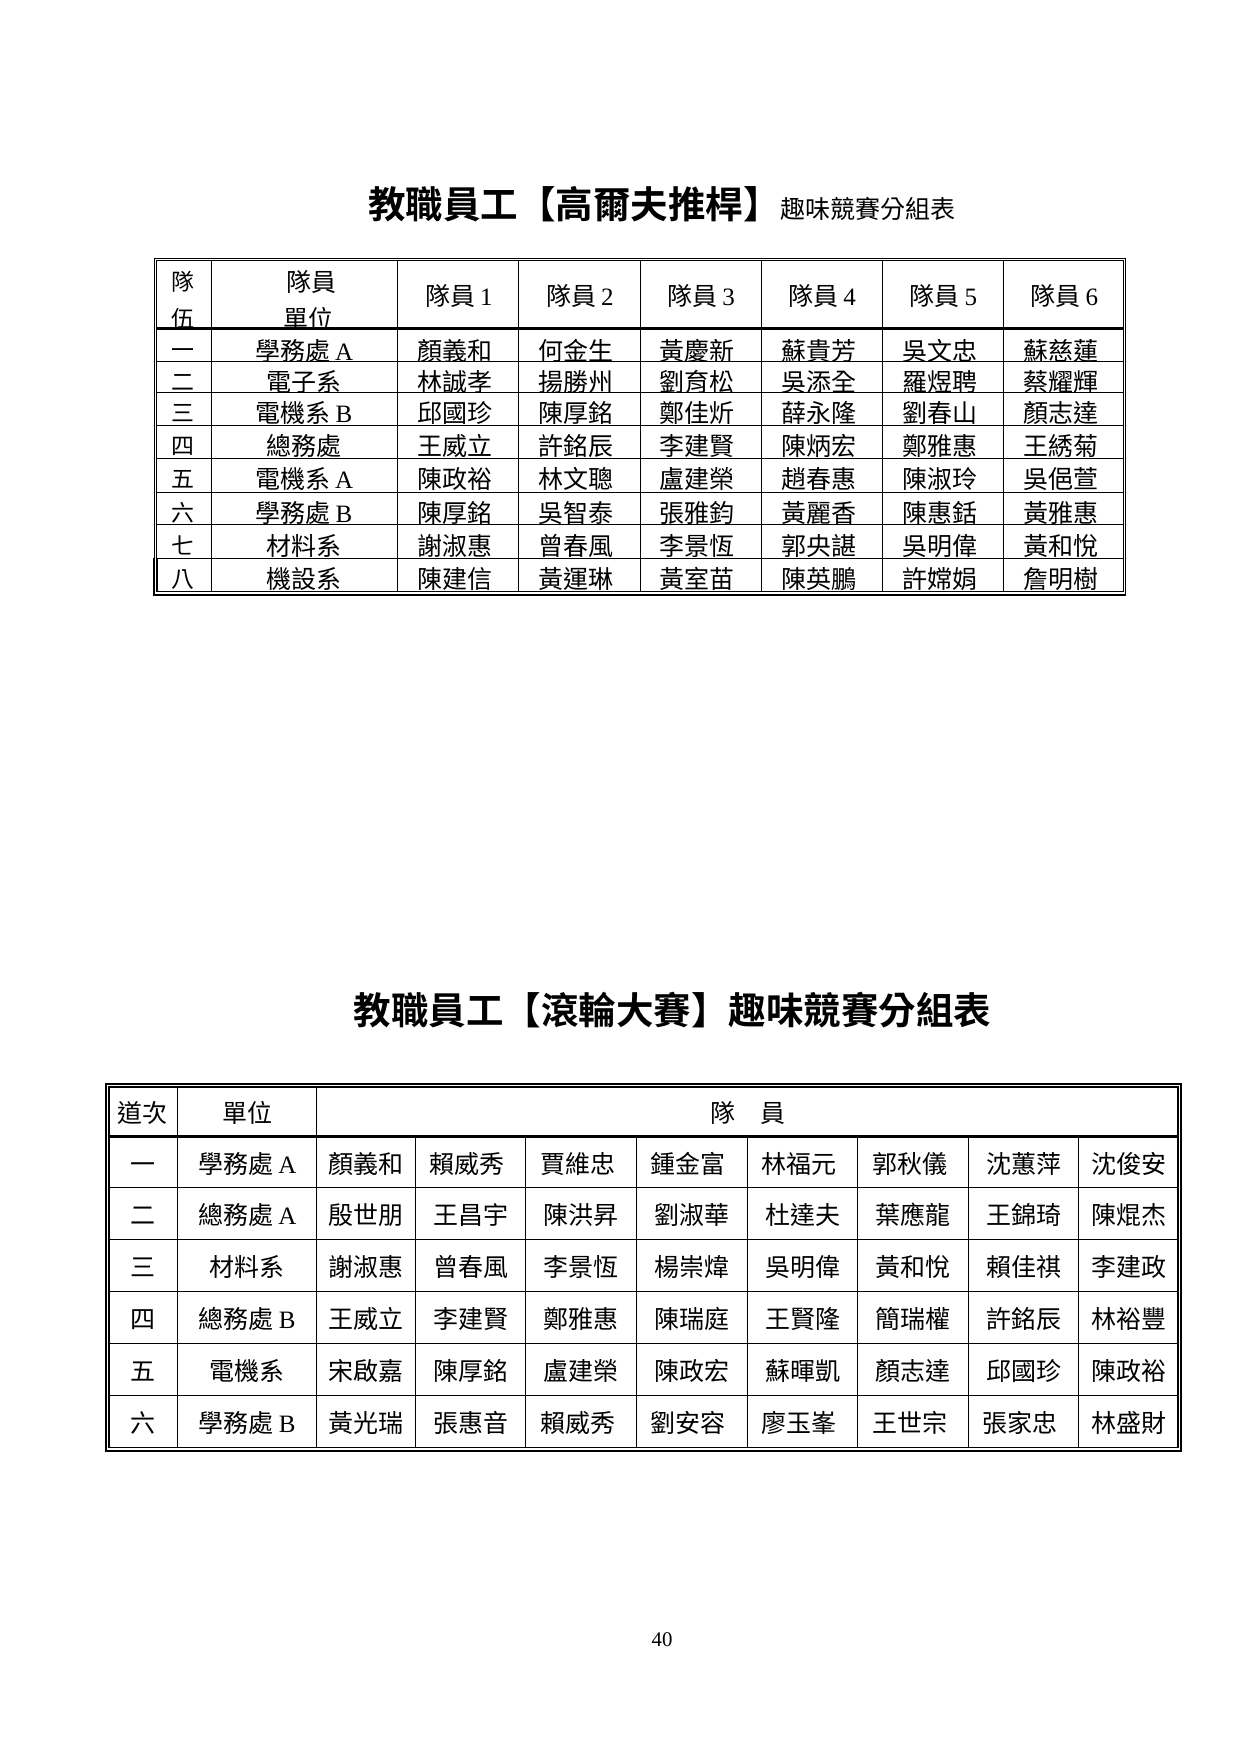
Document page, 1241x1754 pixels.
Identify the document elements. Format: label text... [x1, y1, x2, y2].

text 教職員工【高爾夫推桿】趣味競賽分組表 [167, 164, 1157, 239]
table_cell 李建賢 [641, 426, 761, 458]
table_cell 邱國珍 [969, 1344, 1078, 1395]
table_cell 李建賢 [416, 1292, 525, 1343]
table_cell 殷世朋 [317, 1188, 415, 1239]
table_cell 鍾金富 [637, 1138, 747, 1187]
table_header 隊員 單位 [212, 261, 397, 327]
table_cell 謝淑惠 [317, 1240, 415, 1291]
table_cell 三 [157, 393, 211, 424]
table_header 單位 [178, 1088, 316, 1135]
table_cell 六 [110, 1396, 177, 1447]
table_cell 沈蕙萍 [969, 1138, 1078, 1187]
table_cell 詹明樹 [1004, 559, 1123, 591]
table_cell 吳明偉 [883, 525, 1003, 558]
table_cell 黃麗香 [762, 493, 882, 524]
table_cell 林裕豐 [1079, 1292, 1177, 1343]
table_cell 盧建榮 [641, 459, 761, 492]
table_cell 陳厚銘 [398, 493, 518, 524]
table_cell 二 [157, 362, 211, 392]
table_cell 顏志達 [1004, 393, 1123, 424]
table_cell 王賢隆 [748, 1292, 857, 1343]
table_cell 吳俋萱 [1004, 459, 1123, 492]
table_cell 學務處B [212, 493, 397, 524]
table_cell 五 [157, 459, 211, 492]
table_cell 材料系 [178, 1240, 316, 1291]
table_cell 曾春風 [416, 1240, 525, 1291]
table_cell 二 [110, 1188, 177, 1239]
table_cell 黃雅惠 [1004, 493, 1123, 524]
table_cell 電機系 [178, 1344, 316, 1395]
table_cell 陳政裕 [398, 459, 518, 492]
table_cell 六 [157, 493, 211, 524]
table_cell 陳厚銘 [416, 1344, 525, 1395]
table_cell 王威立 [398, 426, 518, 458]
table_cell 陳英鵬 [762, 559, 882, 591]
table_cell 林誠孝 [398, 362, 518, 392]
table_cell 學務處A [212, 330, 397, 361]
table_cell 吳文忠 [883, 330, 1003, 361]
table_cell 蘇慈蓮 [1004, 330, 1123, 361]
table_cell 七 [157, 525, 211, 558]
table_cell 吳添全 [762, 362, 882, 392]
table_cell 林福元 [748, 1138, 857, 1187]
table_cell 王世宗 [858, 1396, 968, 1447]
table_cell 鄭佳炘 [641, 393, 761, 424]
table_cell 簡瑞權 [858, 1292, 968, 1343]
table_cell 林文聰 [519, 459, 640, 492]
table_cell 何金生 [519, 330, 640, 361]
table_cell 葉應龍 [858, 1188, 968, 1239]
table_cell 張雅鈞 [641, 493, 761, 524]
table_cell 張家忠 [969, 1396, 1078, 1447]
table_cell 劉春山 [883, 393, 1003, 424]
table_header 隊員5 [883, 261, 1003, 327]
table_cell 賈維忠 [526, 1138, 636, 1187]
table_cell 陳炳宏 [762, 426, 882, 458]
table_cell 楊崇煒 [637, 1240, 747, 1291]
table_cell 陳淑玲 [883, 459, 1003, 492]
table_header 隊員1 [398, 261, 518, 327]
table_cell 蘇暉凱 [748, 1344, 857, 1395]
table_cell 材料系 [212, 525, 397, 558]
table_cell 吳智泰 [519, 493, 640, 524]
table_cell 顏義和 [398, 330, 518, 361]
table_cell 李景恆 [526, 1240, 636, 1291]
table_cell 郭秋儀 [858, 1138, 968, 1187]
table_cell 許銘辰 [969, 1292, 1078, 1343]
table_cell 一 [110, 1138, 177, 1187]
table_header 隊員4 [762, 261, 882, 327]
table_cell 陳厚銘 [519, 393, 640, 424]
table_cell 盧建榮 [526, 1344, 636, 1395]
table_cell 顏義和 [317, 1138, 415, 1187]
table_header 道次 [110, 1088, 177, 1135]
table_cell 陳建信 [398, 559, 518, 591]
table_cell 五 [110, 1344, 177, 1395]
table_cell 鄭雅惠 [883, 426, 1003, 458]
table_cell 劉淑華 [637, 1188, 747, 1239]
table_cell 蘇貴芳 [762, 330, 882, 361]
table_header 隊 伍 [157, 261, 211, 327]
table_cell 廖玉峯 [748, 1396, 857, 1447]
table_cell 杜達夫 [748, 1188, 857, 1239]
table_cell 王綉菊 [1004, 426, 1123, 458]
table_header 隊員6 [1004, 261, 1123, 327]
table_cell 鄭雅惠 [526, 1292, 636, 1343]
table_cell 電子系 [212, 362, 397, 392]
table_cell 陳政裕 [1079, 1344, 1177, 1395]
table_cell 宋啟嘉 [317, 1344, 415, 1395]
table_cell 四 [157, 426, 211, 458]
table_cell 李建政 [1079, 1240, 1177, 1291]
table_cell 劉育松 [641, 362, 761, 392]
table_cell 許銘辰 [519, 426, 640, 458]
table_cell 林盛財 [1079, 1396, 1177, 1447]
table_cell 學務處B [178, 1396, 316, 1447]
table_cell 謝淑惠 [398, 525, 518, 558]
table_cell 賴威秀 [526, 1396, 636, 1447]
table_cell 蔡耀輝 [1004, 362, 1123, 392]
table_cell 李景恆 [641, 525, 761, 558]
table_cell 顏志達 [858, 1344, 968, 1395]
table_cell 賴威秀 [416, 1138, 525, 1187]
table_cell 許嫦娟 [883, 559, 1003, 591]
table_cell 黃慶新 [641, 330, 761, 361]
table_cell 黃光瑞 [317, 1396, 415, 1447]
table_cell 郭央諶 [762, 525, 882, 558]
table_header 隊 員 [317, 1088, 1177, 1135]
table_cell 羅煜聘 [883, 362, 1003, 392]
table_cell 學務處A [178, 1138, 316, 1187]
table_cell 陳焜杰 [1079, 1188, 1177, 1239]
table_cell 陳瑞庭 [637, 1292, 747, 1343]
table_cell 黃和悅 [1004, 525, 1123, 558]
table_cell 黃室苗 [641, 559, 761, 591]
table_cell 電機系A [212, 459, 397, 492]
table_cell 一 [157, 330, 211, 361]
table_cell 邱國珍 [398, 393, 518, 424]
table_cell 揚勝州 [519, 362, 640, 392]
table_cell 機設系 [212, 559, 397, 591]
table_header 隊員3 [641, 261, 761, 327]
table_cell 總務處A [178, 1188, 316, 1239]
table_cell 劉安容 [637, 1396, 747, 1447]
table_cell 賴佳祺 [969, 1240, 1078, 1291]
table_cell 總務處 [212, 426, 397, 458]
table_cell 王昌宇 [416, 1188, 525, 1239]
table_cell 三 [110, 1240, 177, 1291]
table_cell 王錦琦 [969, 1188, 1078, 1239]
table_header 隊員2 [519, 261, 640, 327]
table_cell 總務處B [178, 1292, 316, 1343]
table_cell 陳惠銛 [883, 493, 1003, 524]
text 教職員工【滾輪大賽】趣味競賽分組表 [129, 971, 1215, 1046]
table_cell 吳明偉 [748, 1240, 857, 1291]
table_cell 陳政宏 [637, 1344, 747, 1395]
table_cell 黃和悅 [858, 1240, 968, 1291]
table_cell 薛永隆 [762, 393, 882, 424]
table_cell 沈俊安 [1079, 1138, 1177, 1187]
table_cell 電機系B [212, 393, 397, 424]
table_cell 四 [110, 1292, 177, 1343]
table_cell 曾春風 [519, 525, 640, 558]
table_cell 黃運琳 [519, 559, 640, 591]
table_cell 趙春惠 [762, 459, 882, 492]
table_cell 八 [158, 559, 211, 591]
table_cell 陳洪昇 [526, 1188, 636, 1239]
table_cell 張惠音 [416, 1396, 525, 1447]
table_cell 王威立 [317, 1292, 415, 1343]
